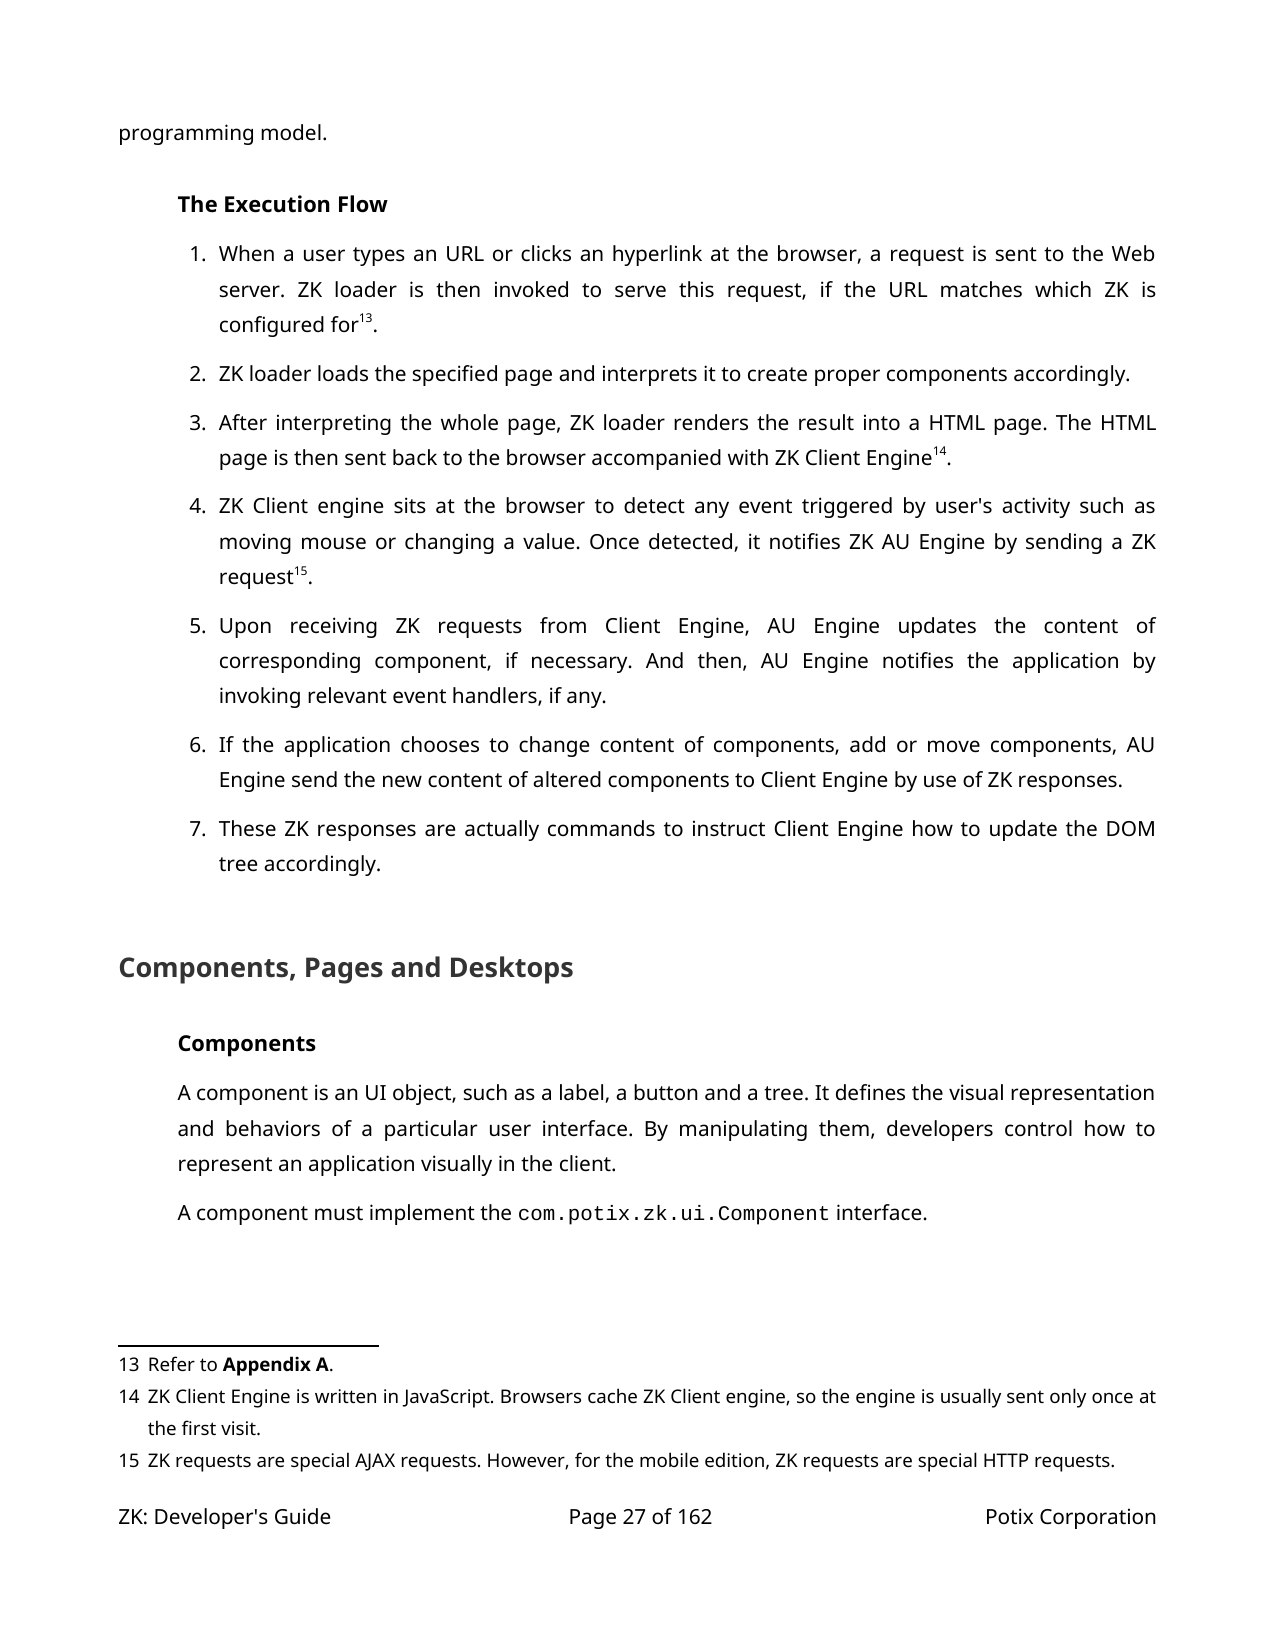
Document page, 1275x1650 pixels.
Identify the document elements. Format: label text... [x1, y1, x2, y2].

list After interpreting the whole page, ZK loader renders the result into a HTML page. The HTML page is then sent back to the browser accompanied with ZK Client Engine. [189, 408, 1157, 471]
list These ZK responses are actually commands to instruct Client Engine how to update the DOM tree accordingly. [189, 814, 1157, 878]
list Upon receiving ZK requests from Client Engine, AU Engine updates the content of corresponding component, if necessary. And then, AU Engine notifies the application by invoking relevant event handlers, if any. [189, 611, 1157, 709]
list ZK Client engine sits at the browser to detect any event triggered by user's activity such as moving mouse or changing a value. Once detected, it notifies ZK AU Engine by sending a ZK request. [189, 492, 1157, 590]
subtitle Components, Pages and Desktops [118, 948, 1157, 985]
subtitle Components [177, 1028, 1157, 1058]
subtitle The Execution Flow [177, 189, 1157, 219]
list When a user types an URL or clicks an hyperlink at the browser, a request is sent to the Web server. ZK loader is then invoked to serve this request, if the URL matches which ZK is configured for. [189, 239, 1157, 338]
list If the application chooses to change content of components, add or move components, AU Engine send the new content of altered components to Client Engine by use of ZK responses. [189, 730, 1157, 794]
list ZK Client Engine is written in JavaScript. Browsers cache ZK Client engine, so the engine is usually sent only once at the first visit. [118, 1384, 1157, 1441]
text programming model. [118, 118, 1157, 146]
list Refer to Appendix A. [118, 1352, 1157, 1377]
text A component is an UI object, such as a label, a button and a tree. It defines the visual representation and behaviors of a particular user interface. By manipulating them, developers control how to represent an application visually in the client. [177, 1078, 1157, 1177]
list ZK requests are special AJAX requests. However, for the mobile edition, ZK requests are special HTTP requests. [118, 1447, 1157, 1473]
list ZK loader loads the specified page and interprets it to create proper components accordingly. [189, 359, 1157, 387]
text A component must implement the com.potix.zk.ui.Component interface. [177, 1198, 1157, 1226]
